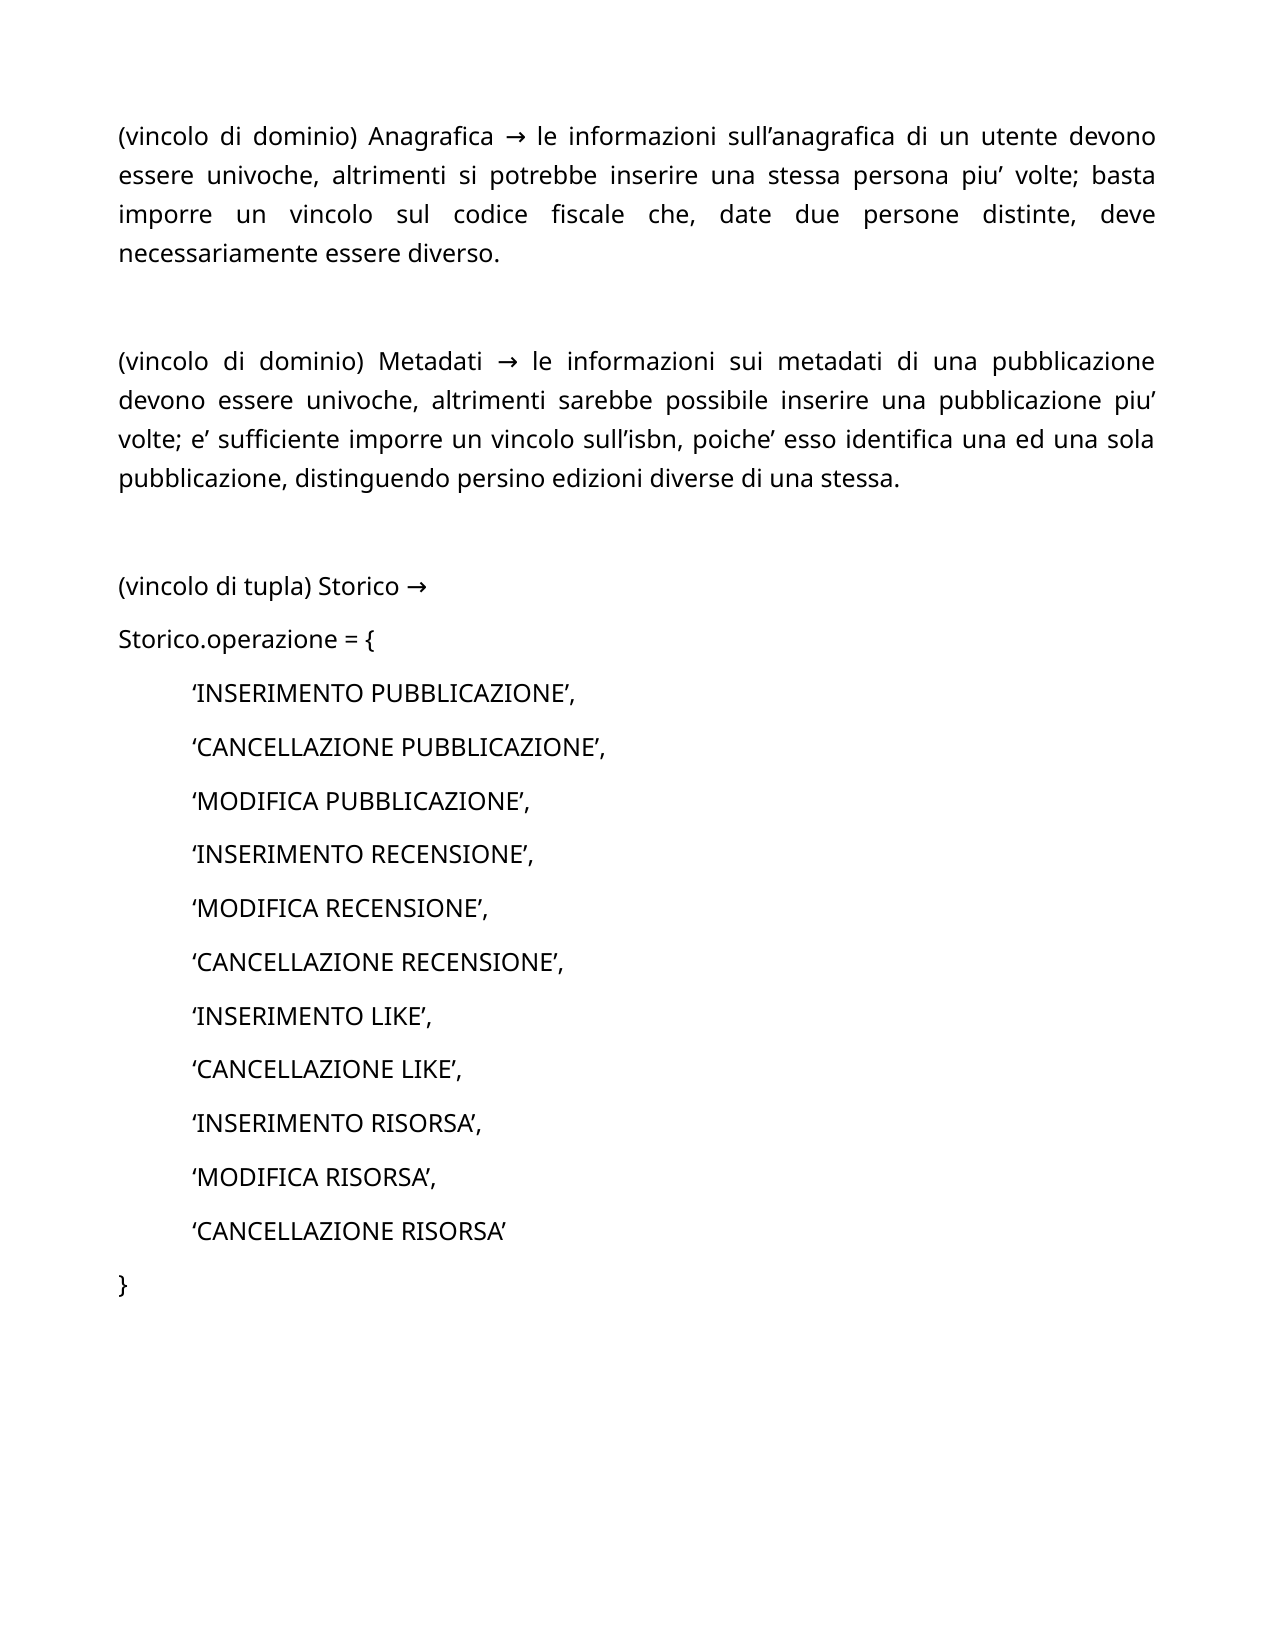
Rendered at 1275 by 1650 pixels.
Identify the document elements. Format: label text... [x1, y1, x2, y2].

text (vincolo di dominio) Metadati → le informazioni sui metadati di una pubblicazione devono essere univoche, altrimenti sarebbe possibile inserire una pubblicazione piu’ volte; e’ sufficiente imporre un vincolo sull’isbn, poiche’ esso identifica una ed una sola pubblicazione, distinguendo persino edizioni diverse di una stessa. [118, 343, 1157, 495]
text } [118, 1267, 1157, 1301]
text Storico.operazione = { [118, 622, 1157, 656]
text ‘CANCELLAZIONE PUBBLICAZIONE’, [192, 729, 1157, 763]
text ‘MODIFICA PUBBLICAZIONE’, [192, 783, 1157, 817]
text ‘INSERIMENTO RISORSA’, [192, 1106, 1157, 1140]
text ‘CANCELLAZIONE LIKE’, [192, 1052, 1157, 1086]
text ‘CANCELLAZIONE RECENSIONE’, [192, 944, 1157, 978]
text ‘INSERIMENTO RECENSIONE’, [192, 837, 1157, 871]
text ‘CANCELLAZIONE RISORSA’ [192, 1213, 1157, 1247]
text ‘INSERIMENTO LIKE’, [192, 998, 1157, 1032]
text (vincolo di tupla) Storico → [118, 568, 1157, 602]
text (vincolo di dominio) Anagrafica → le informazioni sull’anagrafica di un utente devono essere univoche, altrimenti si potrebbe inserire una stessa persona piu’ volte; basta imporre un vincolo sul codice fiscale che, date due persone distinte, deve necessariamente essere diverso. [118, 118, 1157, 270]
text ‘INSERIMENTO PUBBLICAZIONE’, [192, 676, 1157, 710]
text ‘MODIFICA RECENSIONE’, [192, 891, 1157, 925]
text ‘MODIFICA RISORSA’, [192, 1159, 1157, 1193]
